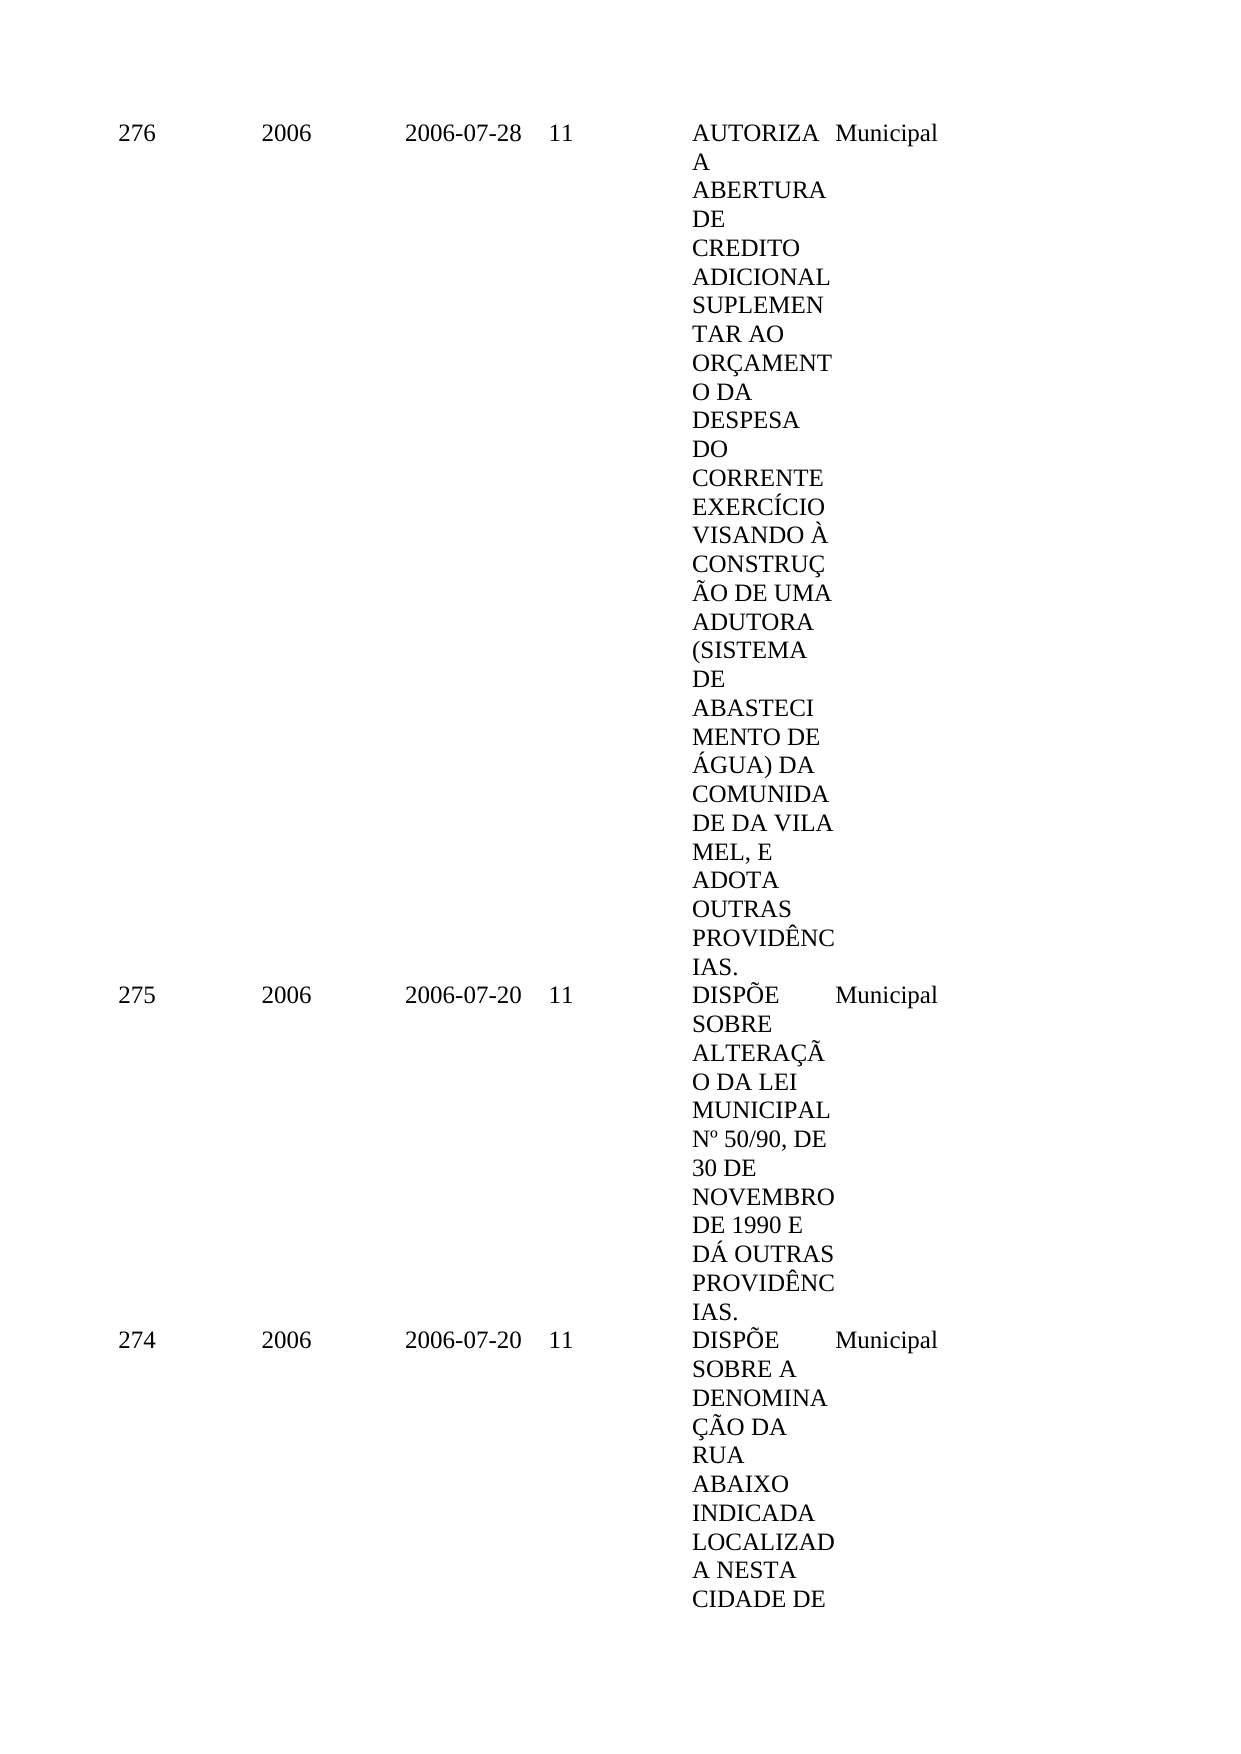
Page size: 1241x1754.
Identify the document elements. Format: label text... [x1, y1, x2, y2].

table_cell 274 [118, 1326, 261, 1613]
table_cell 2006-07-28 [405, 118, 548, 981]
table_cell Municipal [835, 981, 979, 1326]
table_cell 2006 [261, 1326, 405, 1613]
table_cell 2006 [261, 981, 405, 1326]
table_cell 2006-07-20 [405, 1326, 548, 1613]
table_cell Municipal [835, 118, 979, 981]
table_cell 11 [548, 1326, 692, 1613]
table_cell Municipal [835, 1326, 979, 1613]
table_cell [979, 1326, 1122, 1613]
table_cell DISPÕE SOBRE A DENOMINAÇÃO DA RUA ABAIXO INDICADA LOCALIZADA NESTA CIDADE DE [692, 1326, 835, 1613]
table_cell 11 [548, 981, 692, 1326]
table_cell [979, 118, 1122, 981]
table_cell 11 [548, 118, 692, 981]
table_cell DISPÕE SOBRE ALTERAÇÃO DA LEI MUNICIPAL Nº 50/90, DE 30 DE NOVEMBRO DE 1990 E DÁ OUTRAS PROVIDÊNCIAS. [692, 981, 835, 1326]
table_cell 275 [118, 981, 261, 1326]
table_cell 2006 [261, 118, 405, 981]
table_cell 2006-07-20 [405, 981, 548, 1326]
table_cell [979, 981, 1122, 1326]
table_cell AUTORIZA A ABERTURA DE CREDITO ADICIONAL SUPLEMENTAR AO ORÇAMENTO DA DESPESA DO CORRENTE EXERCÍCIO VISANDO À CONSTRUÇÃO DE UMA ADUTORA (SISTEMA DE ABASTECIMENTO DE ÁGUA) DA COMUNIDADE DA VILA MEL, E ADOTA OUTRAS PROVIDÊNCIAS. [692, 118, 835, 981]
table_cell 276 [118, 118, 261, 981]
